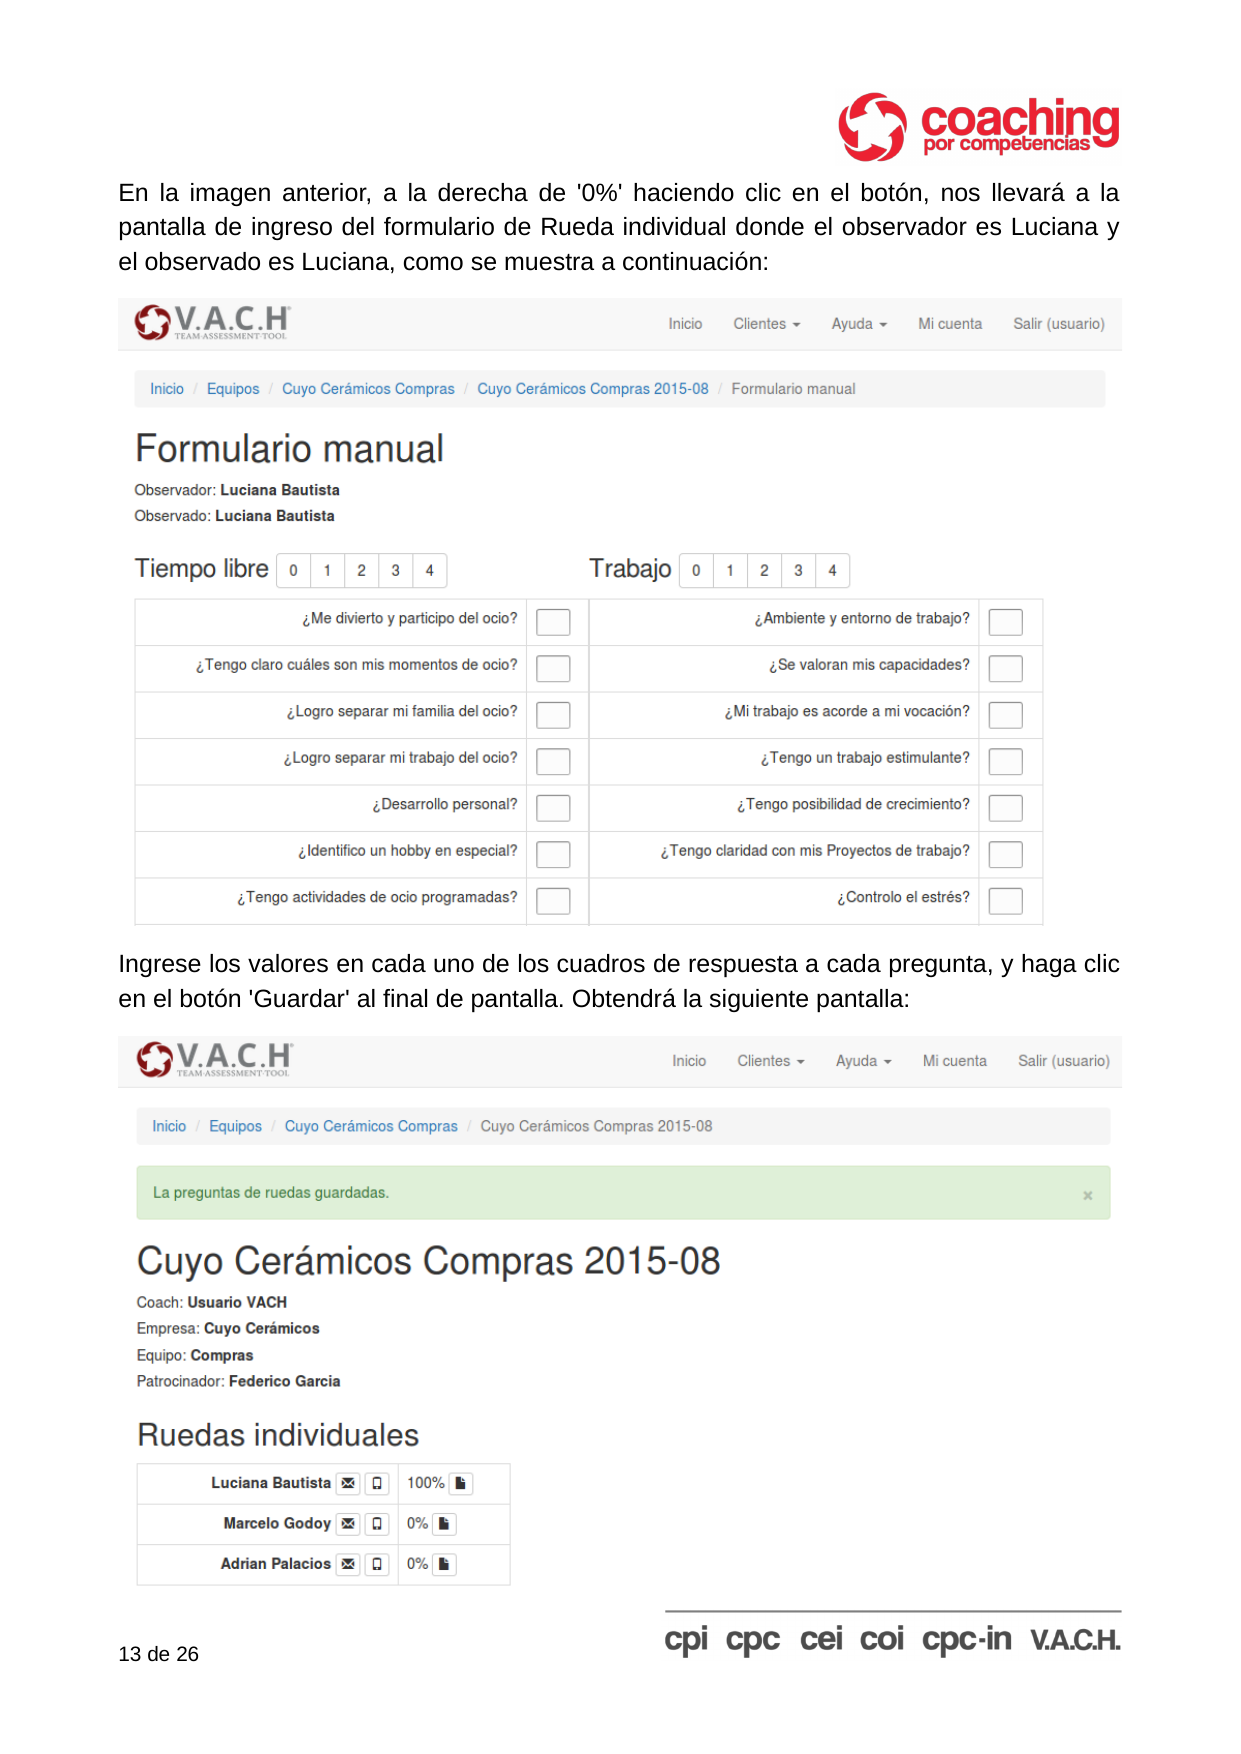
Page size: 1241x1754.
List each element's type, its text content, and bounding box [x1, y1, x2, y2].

picture [118, 298, 1123, 926]
picture [661, 1609, 1123, 1661]
text Ingrese los valores en cada uno de los cuadros de respuesta a cada pregunta, y haga clic en el botón 'Guardar' al final de pantalla. Obtendrá la siguiente pantalla: [118, 949, 1122, 1013]
text En la imagen anterior, a la derecha de '0%' haciendo clic en el botón, nos llevará a la pantalla de ingreso del formulario de Rueda individual donde el observador es Luciana y el observado es Luciana, como se muestra a continuación: [118, 177, 1122, 275]
picture [118, 1036, 1123, 1597]
picture [834, 88, 1123, 166]
